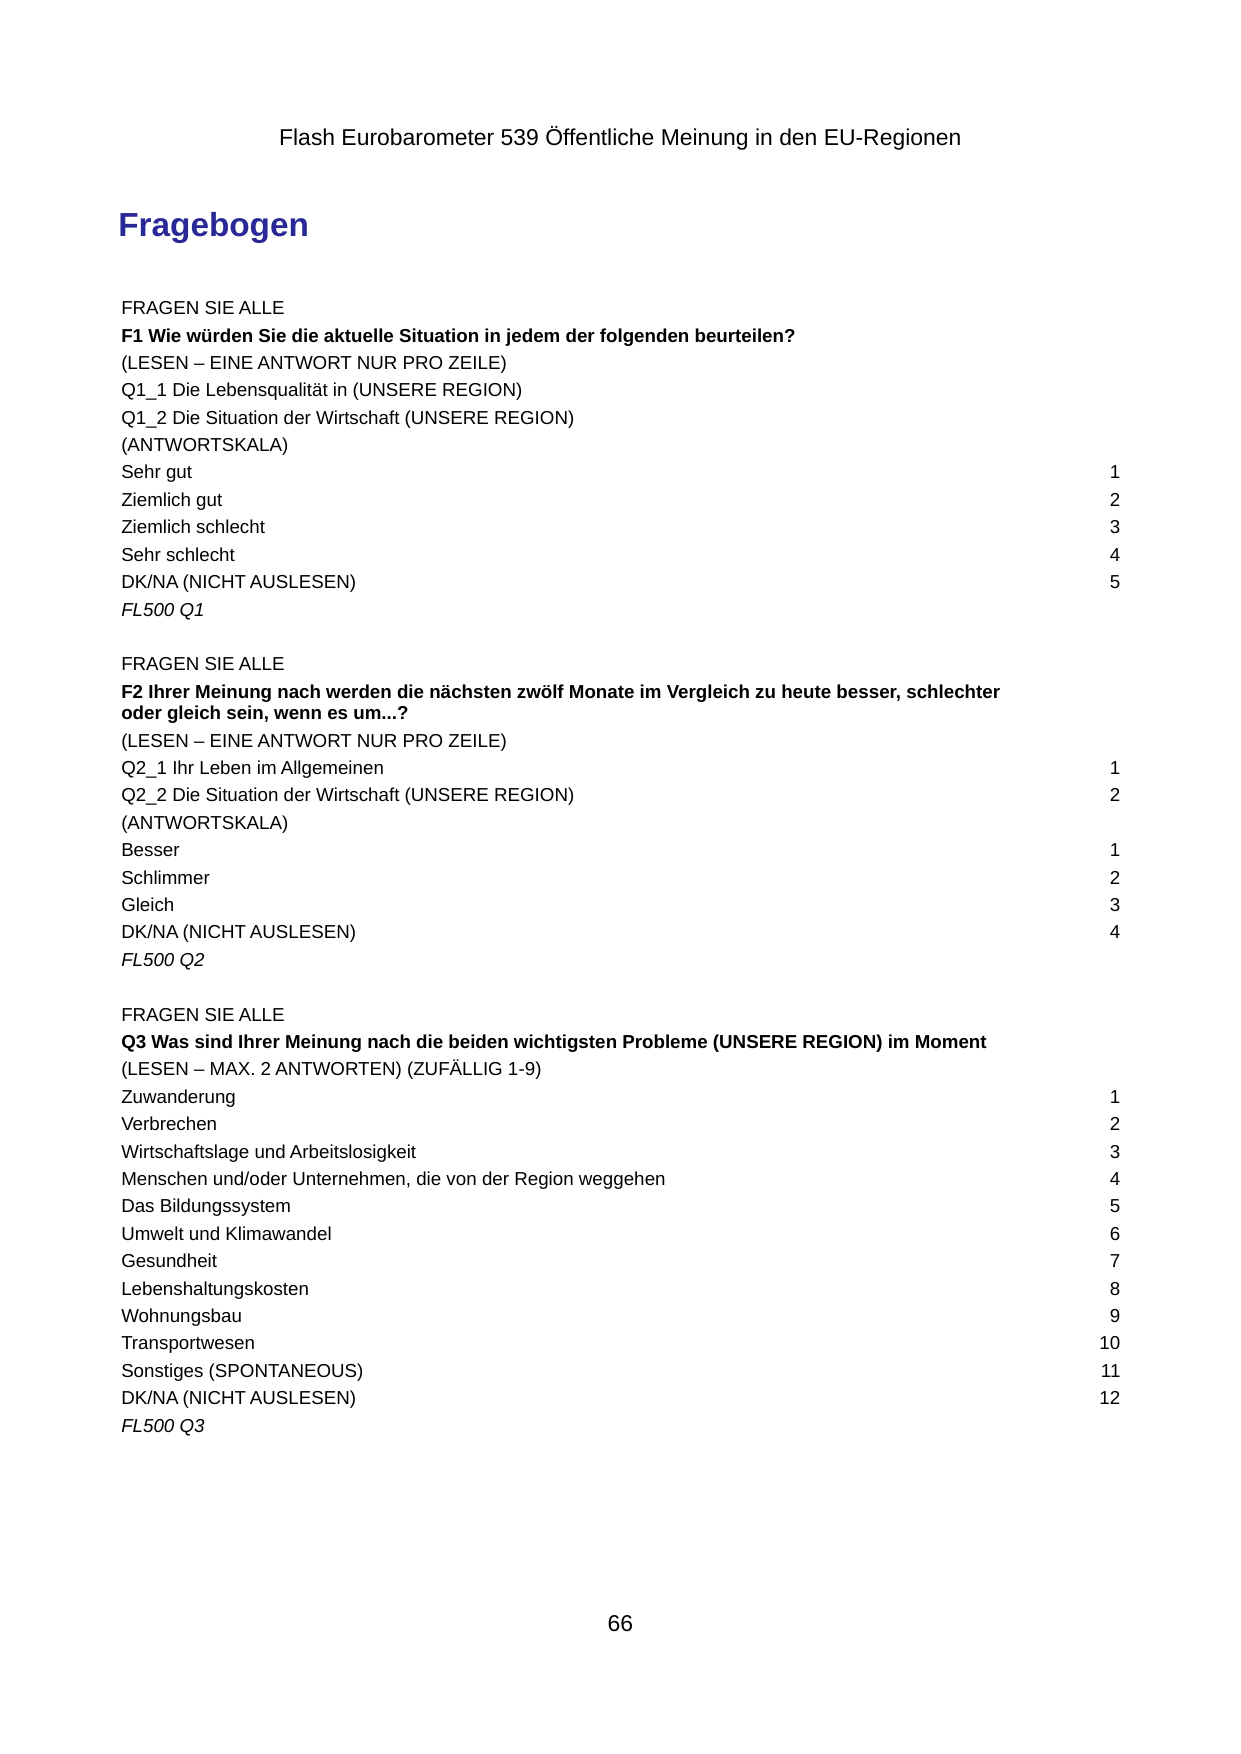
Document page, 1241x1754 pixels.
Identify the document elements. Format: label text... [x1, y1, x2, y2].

table_cell 8 [1016, 1275, 1123, 1302]
table_cell Das Bildungssystem [118, 1192, 1016, 1220]
table_cell 3 [1016, 1138, 1123, 1165]
table_cell Umwelt und Klimawandel [118, 1220, 1016, 1247]
table_cell 2 [1016, 486, 1123, 513]
table_cell 11 [1016, 1357, 1123, 1384]
table_cell DK/NA (NICHT AUSLESEN) [118, 918, 1016, 946]
table_header FRAGEN SIE ALLE [118, 294, 1016, 321]
table_cell Ziemlich gut [118, 486, 1016, 513]
table_cell 1 [1016, 836, 1123, 863]
table_cell Q1_2 Die Situation der Wirtschaft (UNSERE REGION) [118, 404, 1016, 431]
table_cell [118, 973, 1016, 1001]
table_cell Q2_1 Ihr Leben im Allgemeinen [118, 754, 1016, 781]
table_cell FL500 Q1 [118, 595, 1016, 623]
table_cell Wohnungsbau [118, 1302, 1016, 1329]
table_cell (LESEN – EINE ANTWORT NUR PRO ZEILE) [118, 727, 1016, 754]
table_cell [1016, 1055, 1123, 1083]
table_cell Ziemlich schlecht [118, 513, 1016, 541]
table_cell Lebenshaltungskosten [118, 1275, 1016, 1302]
table_cell 1 [1016, 1083, 1123, 1110]
table_cell [1016, 973, 1123, 1001]
table_cell [1016, 678, 1123, 727]
table_cell 12 [1016, 1384, 1123, 1411]
table_cell (ANTWORTSKALA) [118, 431, 1016, 458]
table_cell [118, 623, 1016, 650]
table_cell 2 [1016, 1110, 1123, 1137]
table_cell 3 [1016, 513, 1123, 541]
table_cell [1016, 404, 1123, 431]
table_cell [1016, 376, 1123, 404]
table_cell Verbrechen [118, 1110, 1016, 1137]
table_cell 9 [1016, 1302, 1123, 1329]
table_cell 1 [1016, 754, 1123, 781]
table_cell Q2_2 Die Situation der Wirtschaft (UNSERE REGION) [118, 781, 1016, 809]
table_cell [1016, 946, 1123, 973]
table_cell Sonstiges (SPONTANEOUS) [118, 1357, 1016, 1384]
table_cell Transportwesen [118, 1329, 1016, 1357]
table_cell F2 Ihrer Meinung nach werden die nächsten zwölf Monate im Vergleich zu heute besser, schlechter oder gleich sein, wenn es um...? [118, 678, 1016, 727]
table_cell Menschen und/oder Unternehmen, die von der Region weggehen [118, 1165, 1016, 1192]
table_cell [1016, 623, 1123, 650]
table_cell (LESEN – EINE ANTWORT NUR PRO ZEILE) [118, 349, 1016, 376]
table_cell 5 [1016, 568, 1123, 595]
table_cell FRAGEN SIE ALLE [118, 650, 1016, 678]
table_cell Gesundheit [118, 1247, 1016, 1274]
table_cell 10 [1016, 1329, 1123, 1357]
table_cell Zuwanderung [118, 1083, 1016, 1110]
table_cell [1016, 650, 1123, 678]
table_cell [1016, 1028, 1123, 1055]
table_cell DK/NA (NICHT AUSLESEN) [118, 1384, 1016, 1411]
table_cell (LESEN – MAX. 2 ANTWORTEN) (ZUFÄLLIG 1-9) [118, 1055, 1016, 1083]
table_cell 5 [1016, 1192, 1123, 1220]
table_cell 2 [1016, 781, 1123, 809]
table_cell Q1_1 Die Lebensqualität in (UNSERE REGION) [118, 376, 1016, 404]
table_cell 7 [1016, 1247, 1123, 1274]
table_cell FRAGEN SIE ALLE [118, 1001, 1016, 1028]
table_cell 1 [1016, 459, 1123, 486]
table_cell 4 [1016, 918, 1123, 946]
table_cell [1016, 727, 1123, 754]
table_cell Sehr schlecht [118, 541, 1016, 568]
table_cell [1016, 809, 1123, 836]
table_cell [1016, 1411, 1123, 1439]
table_cell Gleich [118, 891, 1016, 918]
table_cell FL500 Q3 [118, 1411, 1016, 1439]
table_cell 2 [1016, 864, 1123, 891]
table_cell [1016, 595, 1123, 623]
table_cell 3 [1016, 891, 1123, 918]
table_cell Q3 Was sind Ihrer Meinung nach die beiden wichtigsten Probleme (UNSERE REGION) im Moment [118, 1028, 1016, 1055]
table_cell Schlimmer [118, 864, 1016, 891]
table_cell 6 [1016, 1220, 1123, 1247]
table_cell (ANTWORTSKALA) [118, 809, 1016, 836]
table_cell [1016, 321, 1123, 349]
table_cell 4 [1016, 1165, 1123, 1192]
table_cell [1016, 349, 1123, 376]
table_cell [1016, 431, 1123, 458]
table_cell 4 [1016, 541, 1123, 568]
subtitle Fragebogen [118, 205, 1122, 243]
table_cell FL500 Q2 [118, 946, 1016, 973]
table_cell F1 Wie würden Sie die aktuelle Situation in jedem der folgenden beurteilen? [118, 321, 1016, 349]
table_cell Sehr gut [118, 459, 1016, 486]
table_header [1016, 294, 1123, 321]
table_cell DK/NA (NICHT AUSLESEN) [118, 568, 1016, 595]
table_cell Wirtschaftslage und Arbeitslosigkeit [118, 1138, 1016, 1165]
table_cell [1016, 1001, 1123, 1028]
table_cell Besser [118, 836, 1016, 863]
